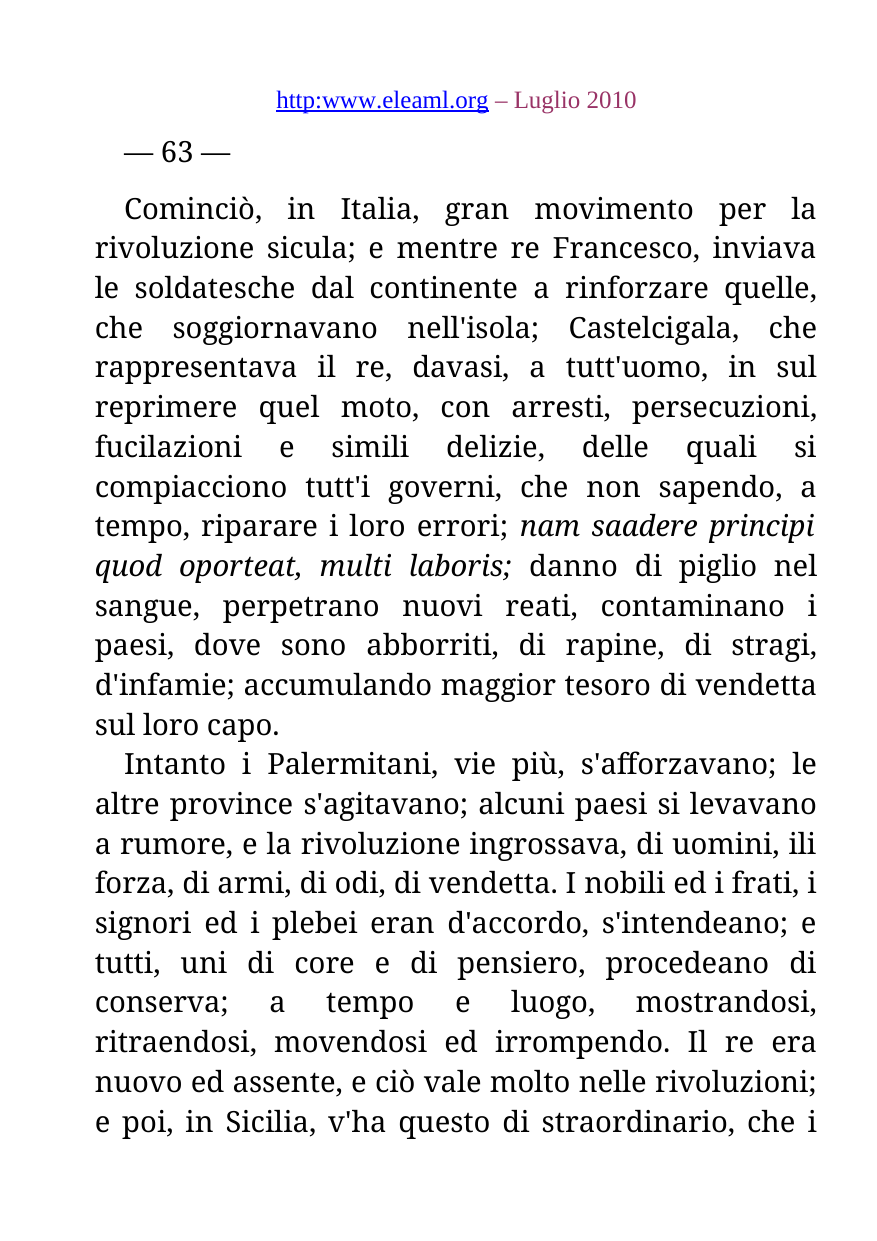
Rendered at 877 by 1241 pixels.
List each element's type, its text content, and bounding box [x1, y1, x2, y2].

text Cominciò, in Italia, gran movimento per la rivoluzione sicula; e mentre re Francesco, inviava le soldatesche dal continente a rinforzare quelle, che soggiornavano nell'isola; Castelcigala, che rappresentava il re, davasi, a tutt'uomo, in sul reprimere quel moto, con arresti, persecuzioni, fucilazioni e simili delizie, delle quali si compiacciono tutt'i governi, che non sapendo, a tempo, riparare i loro errori; nam saadere principi quod oporteat, multi laboris; danno di piglio nel sangue, perpetrano nuovi reati, contaminano i paesi, dove sono abborriti, di rapine, di stragi, d'infamie; accumulando maggior tesoro di vendetta sul loro capo. [94, 188, 818, 744]
text — 63 — [94, 131, 818, 171]
text Intanto i Palermitani, vie più, s'afforzavano; le altre province s'agitavano; alcuni paesi si levavano a rumore, e la rivoluzione ingrossava, di uomini, ili forza, di armi, di odi, di vendetta. I nobili ed i frati, i signori ed i plebei eran d'accordo, s'intendeano; e tutti, uni di core e di pensiero, procedeano di conserva; a tempo e luogo, mostrandosi, ritraendosi, movendosi ed irrompendo. Il re era nuovo ed assente, e ciò vale molto nelle rivoluzioni; e poi, in Sicilia, v'ha questo di straordinario, che i [94, 744, 818, 1141]
